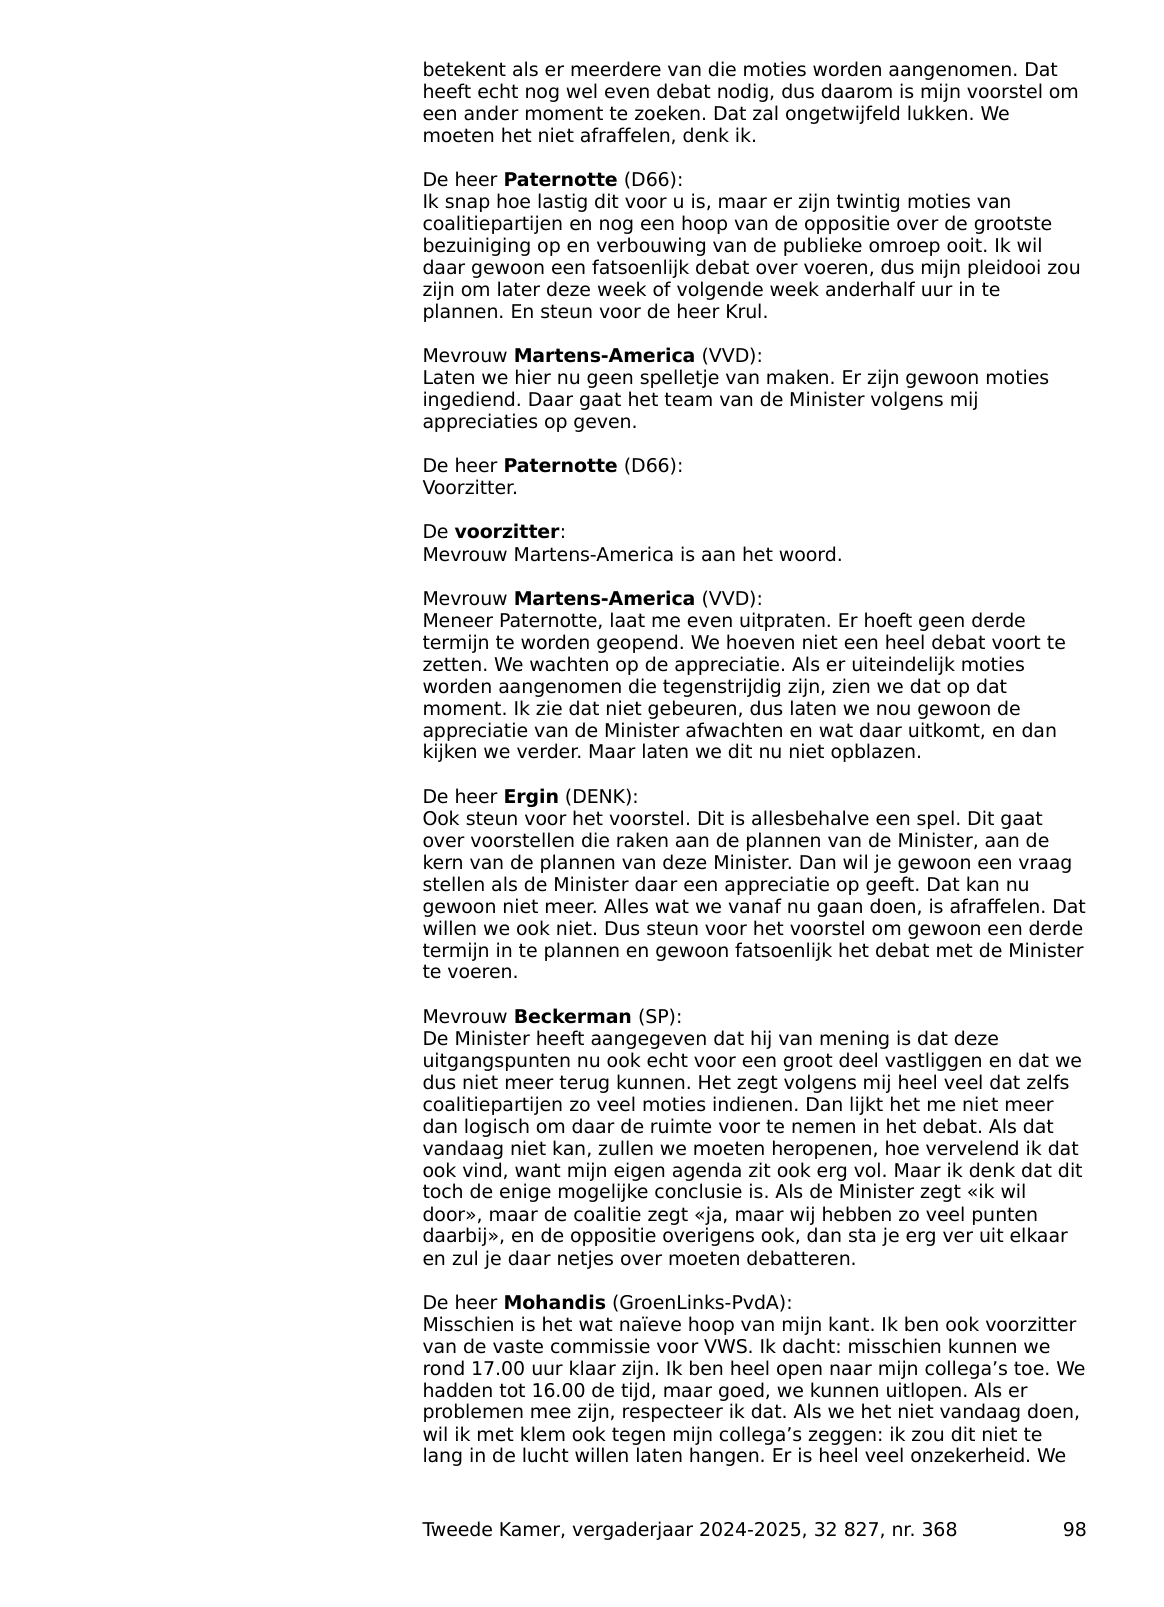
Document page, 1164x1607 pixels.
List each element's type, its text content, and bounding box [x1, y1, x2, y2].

text De voorzitter: [422, 521, 1087, 543]
text Mevrouw Martens-America (VVD): [422, 345, 1087, 367]
text Ik snap hoe lastig dit voor u is, maar er zijn twintig moties van coalitiepartijen en nog een hoop van de oppositie over de grootste bezuiniging op en verbouwing van de publieke omroep ooit. Ik wil daar gewoon een fatsoenlijk debat over voeren, dus mijn pleidooi zou zijn om later deze week of volgende week anderhalf uur in te plannen. En steun voor de heer Krul. [422, 191, 1087, 323]
text De heer Mohandis (GroenLinks-PvdA): [422, 1292, 1087, 1313]
text Laten we hier nu geen spelletje van maken. Er zijn gewoon moties ingediend. Daar gaat het team van de Minister volgens mij appreciaties op geven. [422, 367, 1087, 433]
text Meneer Paternotte, laat me even uitpraten. Er hoeft geen derde termijn te worden geopend. We hoeven niet een heel debat voort te zetten. We wachten op de appreciatie. Als er uiteindelijk moties worden aangenomen die tegenstrijdig zijn, zien we dat op dat moment. Ik zie dat niet gebeuren, dus laten we nou gewoon de appreciatie van de Minister afwachten en wat daar uitkomt, en dan kijken we verder. Maar laten we dit nu niet opblazen. [422, 609, 1087, 763]
text Ook steun voor het voorstel. Dit is allesbehalve een spel. Dit gaat over voorstellen die raken aan de plannen van de Minister, aan de kern van de plannen van deze Minister. Dan wil je gewoon een vraag stellen als de Minister daar een appreciatie op geeft. Dat kan nu gewoon niet meer. Alles wat we vanaf nu gaan doen, is afraffelen. Dat willen we ook niet. Dus steun voor het voorstel om gewoon een derde termijn in te plannen en gewoon fatsoenlijk het debat met de Minister te voeren. [422, 808, 1087, 983]
text Misschien is het wat naïeve hoop van mijn kant. Ik ben ook voorzitter van de vaste commissie voor VWS. Ik dacht: misschien kunnen we rond 17.00 uur klaar zijn. Ik ben heel open naar mijn collega’s toe. We hadden tot 16.00 de tijd, maar goed, we kunnen uitlopen. Als er problemen mee zijn, respecteer ik dat. Als we het niet vandaag doen, wil ik met klem ook tegen mijn collega’s zeggen: ik zou dit niet te lang in de lucht willen laten hangen. Er is heel veel onzekerheid. We [422, 1313, 1087, 1467]
text Mevrouw Beckerman (SP): [422, 1006, 1087, 1028]
text betekent als er meerdere van die moties worden aangenomen. Dat heeft echt nog wel even debat nodig, dus daarom is mijn voorstel om een ander moment te zoeken. Dat zal ongetwijfeld lukken. We moeten het niet afraffelen, denk ik. [422, 59, 1087, 147]
text De heer Ergin (DENK): [422, 786, 1087, 808]
text De heer Paternotte (D66): [422, 169, 1087, 191]
text De heer Paternotte (D66): [422, 455, 1087, 477]
text Mevrouw Martens-America is aan het woord. [422, 543, 1087, 565]
text De Minister heeft aangegeven dat hij van mening is dat deze uitgangspunten nu ook echt voor een groot deel vastliggen en dat we dus niet meer terug kunnen. Het zegt volgens mij heel veel dat zelfs coalitiepartijen zo veel moties indienen. Dan lijkt het me niet meer dan logisch om daar de ruimte voor te nemen in het debat. Als dat vandaag niet kan, zullen we moeten heropenen, hoe vervelend ik dat ook vind, want mijn eigen agenda zit ook erg vol. Maar ik denk dat dit toch de enige mogelijke conclusie is. Als de Minister zegt «ik wil door», maar de coalitie zegt «ja, maar wij hebben zo veel punten daarbij», en de oppositie overigens ook, dan sta je erg ver uit elkaar en zul je daar netjes over moeten debatteren. [422, 1028, 1087, 1269]
text Voorzitter. [422, 477, 1087, 499]
text Mevrouw Martens-America (VVD): [422, 588, 1087, 609]
